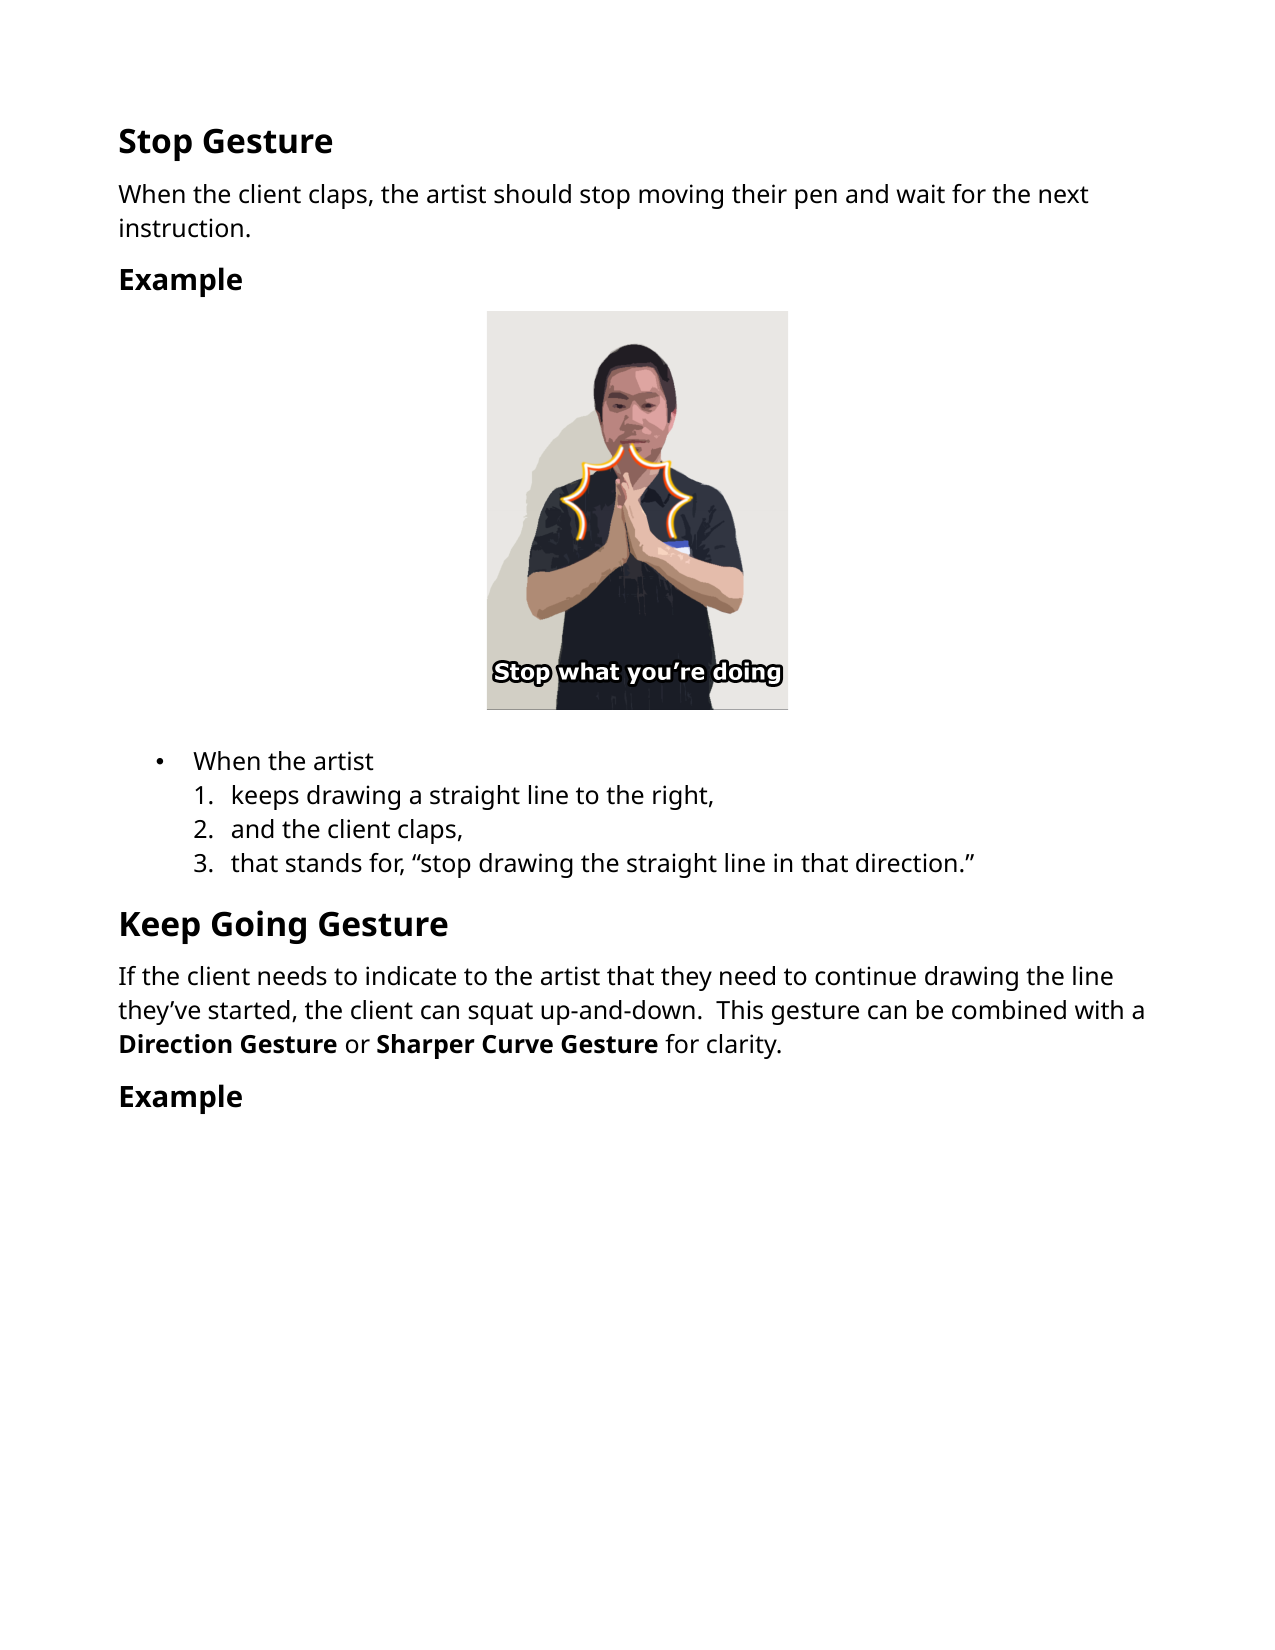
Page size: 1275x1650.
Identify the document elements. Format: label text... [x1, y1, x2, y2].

text When the client claps, the artist should stop moving their pen and wait for the next instruction. [118, 176, 1157, 244]
list that stands for, “stop drawing the straight line in that direction.” [193, 846, 1157, 880]
list keeps drawing a straight line to the right, [193, 778, 1157, 812]
subtitle Example [118, 1076, 1157, 1116]
subtitle Stop Gesture [118, 118, 1157, 164]
text If the client needs to indicate to the artist that they need to continue drawing the line they’ve started, the client can squat up-and-down. This gesture can be combined with a Direction Gesture or Sharper Curve Gesture for clarity. [118, 959, 1157, 1061]
picture [486, 311, 789, 710]
subtitle Example [118, 259, 1157, 299]
list and the client claps, [193, 812, 1157, 846]
list When the artist [156, 743, 1157, 778]
subtitle Keep Going Gesture [118, 901, 1157, 946]
